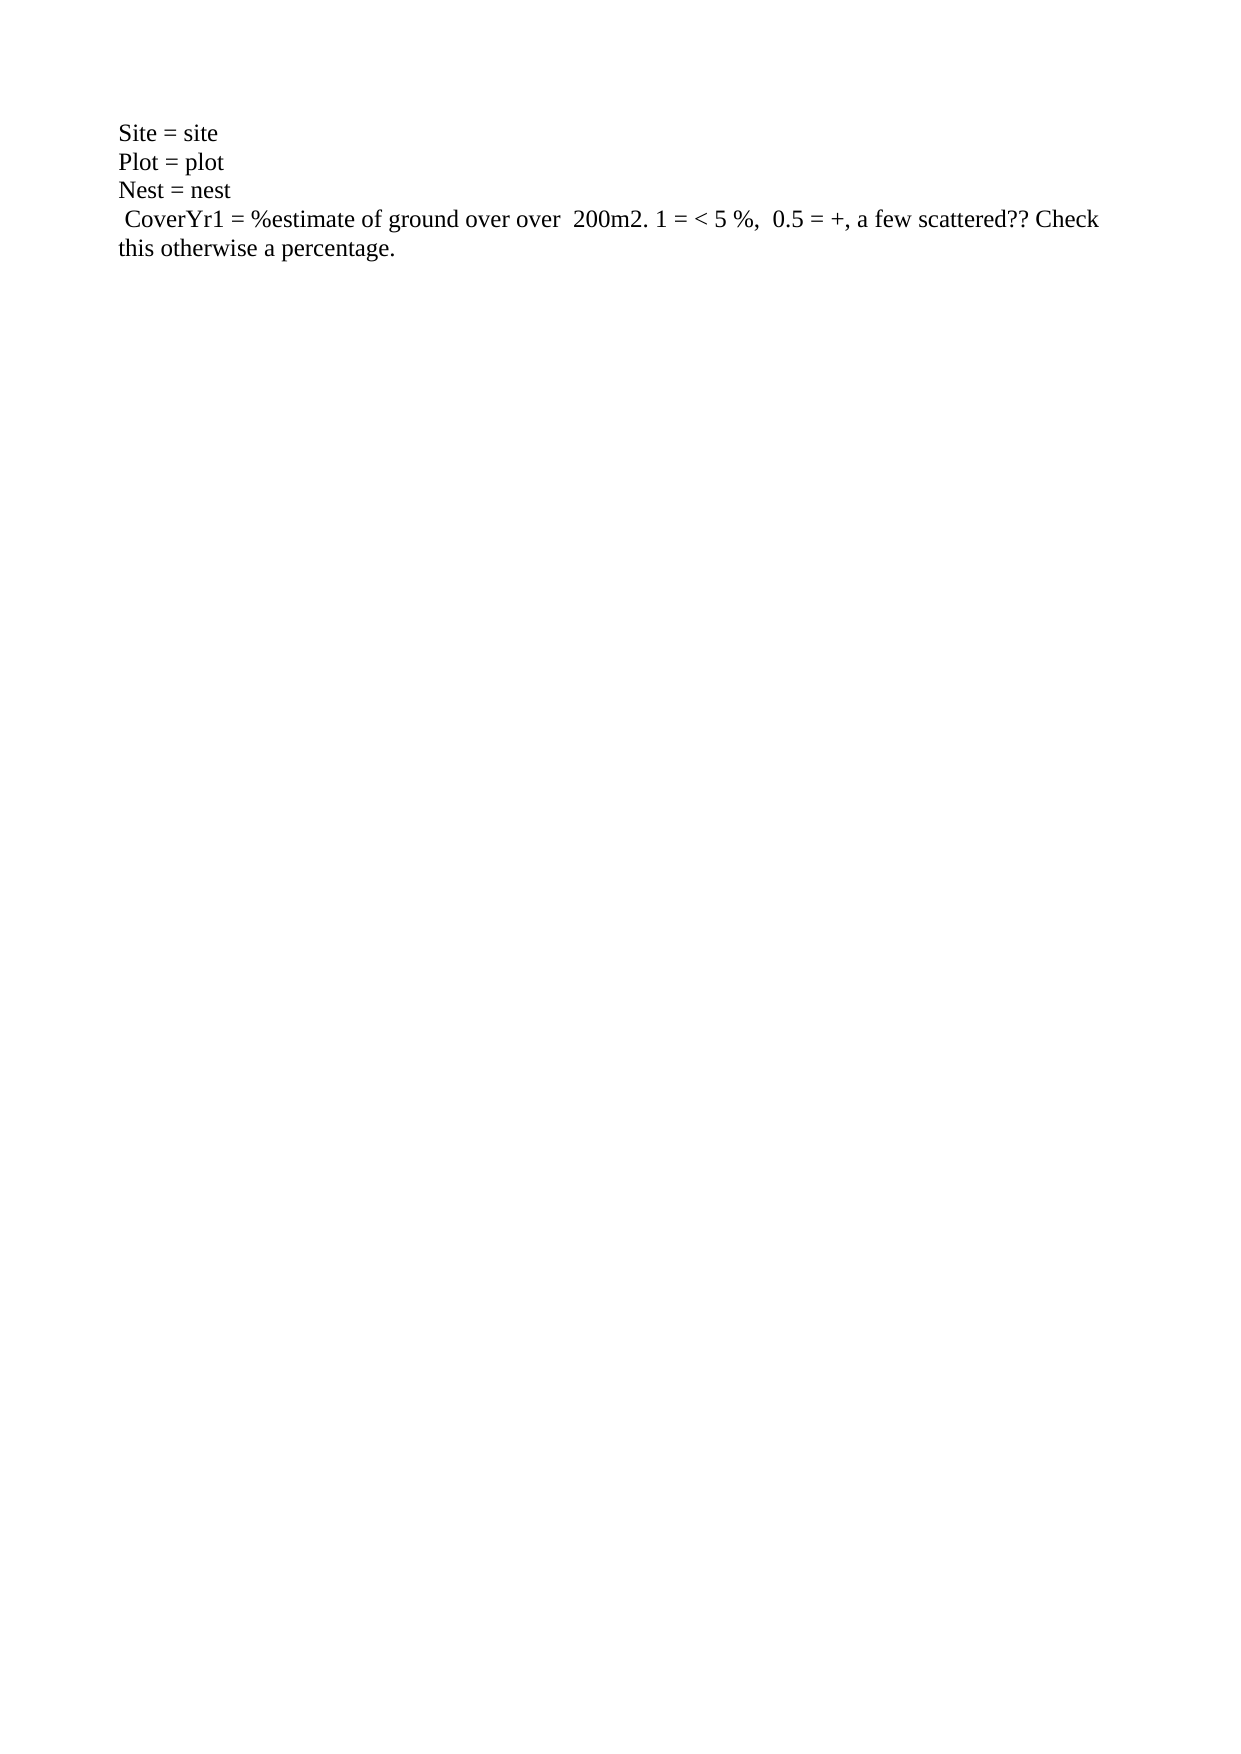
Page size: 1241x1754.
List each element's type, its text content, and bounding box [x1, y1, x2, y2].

text Site = site [118, 118, 1122, 147]
text Nest = nest [118, 176, 1122, 204]
text Plot = plot [118, 147, 1122, 176]
text CoverYr1 = %estimate of ground over over 200m2. 1 = < 5 %, 0.5 = +, a few scattered?? Check this otherwise a percentage. [118, 204, 1122, 262]
